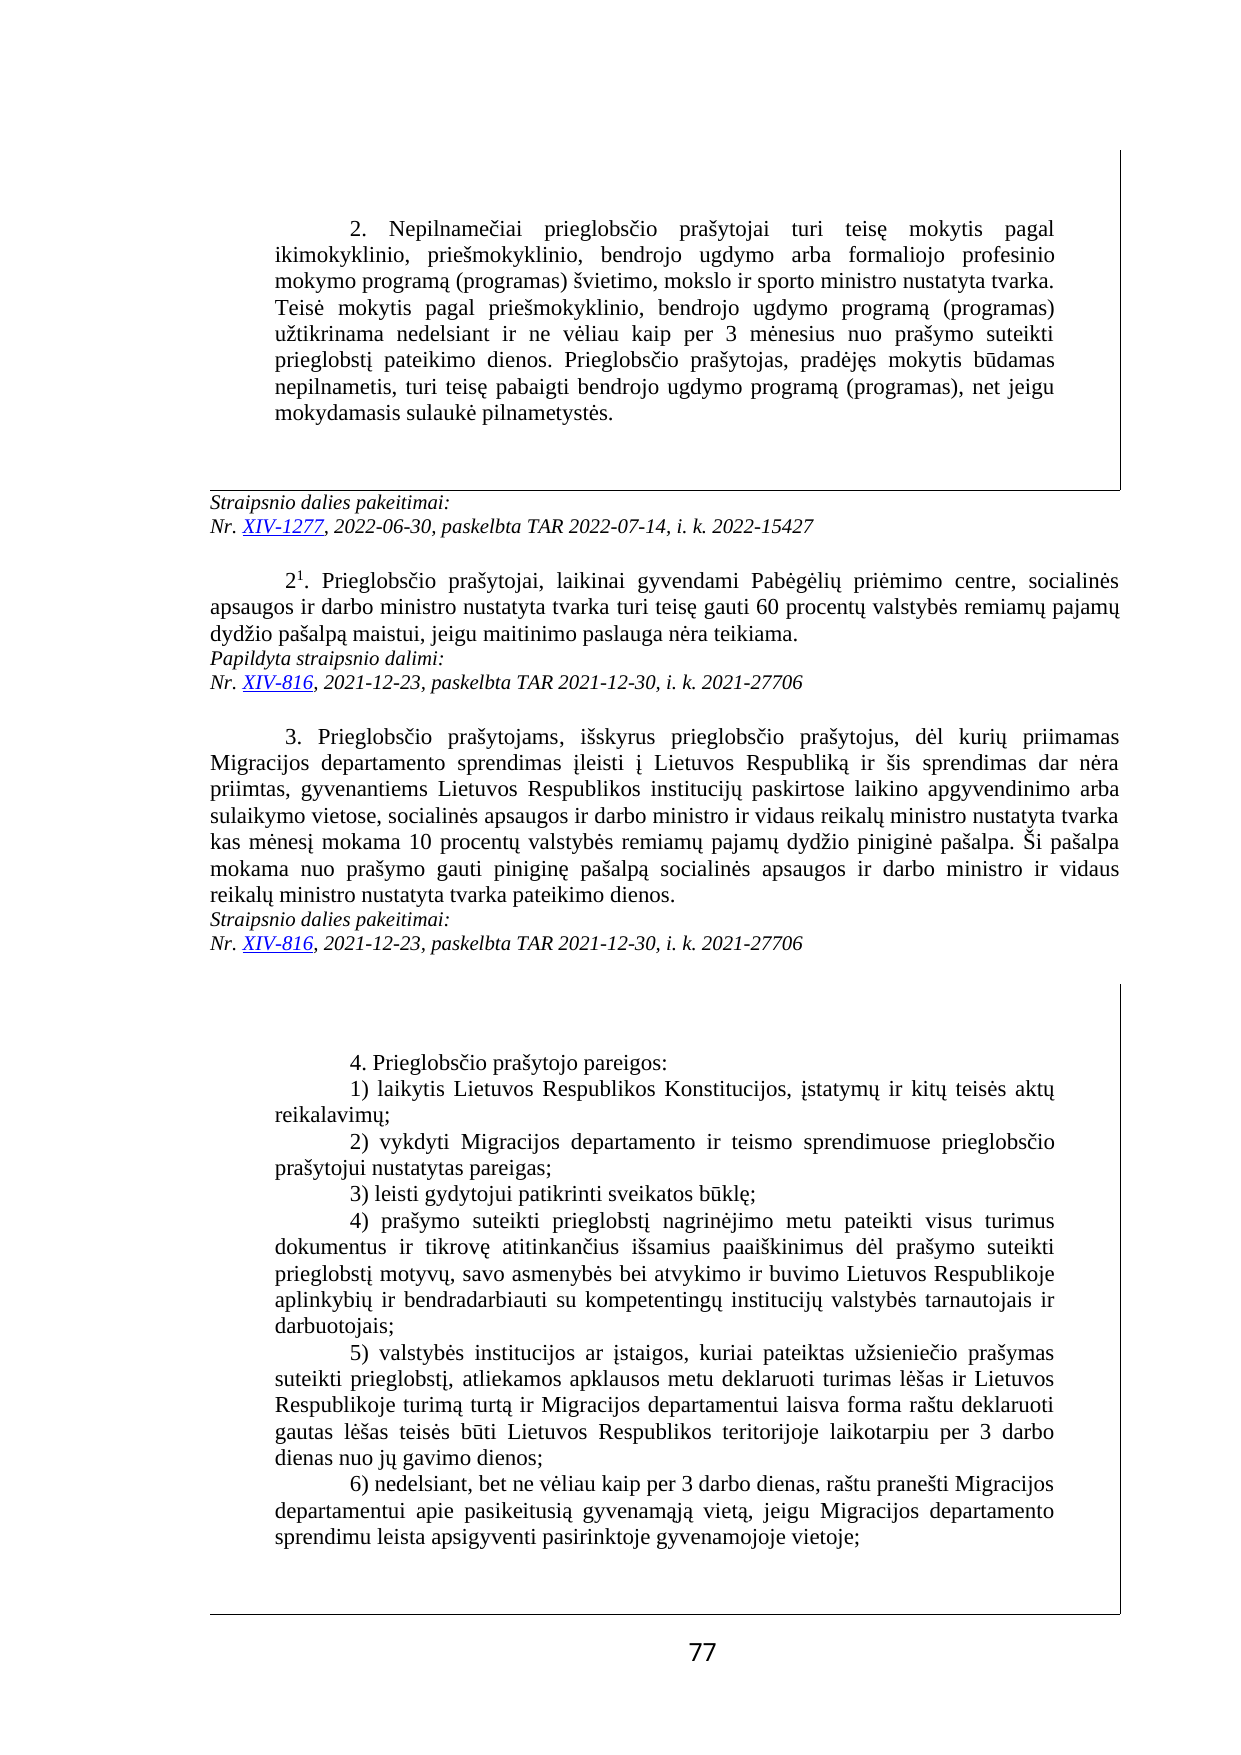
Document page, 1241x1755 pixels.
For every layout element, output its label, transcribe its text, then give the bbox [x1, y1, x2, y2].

text Nr. XIV-816, 2021-12-23, paskelbta TAR 2021-12-30, i. k. 2021-27706 [210, 670, 1120, 694]
text Nr. XIV-816, 2021-12-23, paskelbta TAR 2021-12-30, i. k. 2021-27706 [210, 931, 1120, 955]
text 21. Prieglobsčio prašytojai, laikinai gyvendami Pabėgėlių priėmimo centre, socialinės apsaugos ir darbo ministro nustatyta tvarka turi teisę gauti 60 procentų valstybės remiamų pajamų dydžio pašalpą maistui, jeigu maitinimo paslauga nėra teikiama. [210, 567, 1120, 646]
text 5) valstybės institucijos ar įstaigos, kuriai pateiktas užsieniečio prašymas suteikti prieglobstį, atliekamos apklausos metu deklaruoti turimas lėšas ir Lietuvos Respublikoje turimą turtą ir Migracijos departamentui laisva forma raštu deklaruoti gautas lėšas teisės būti Lietuvos Respublikos teritorijoje laikotarpiu per 3 darbo dienas nuo jų gavimo dienos; [210, 1339, 1120, 1470]
text 6) nedelsiant, bet ne vėliau kaip per 3 darbo dienas, raštu pranešti Migracijos departamentui apie pasikeitusią gyvenamąją vietą, jeigu Migracijos departamento sprendimu leista apsigyventi pasirinktoje gyvenamojoje vietoje; [210, 1470, 1120, 1614]
text Papildyta straipsnio dalimi: [210, 646, 1120, 670]
text 3) leisti gydytojui patikrinti sveikatos būklę; [210, 1181, 1120, 1207]
text Straipsnio dalies pakeitimai: [210, 907, 1120, 931]
text 2) vykdyti Migracijos departamento ir teismo sprendimuose prieglobsčio prašytojui nustatytas pareigas; [210, 1128, 1120, 1181]
text 4) prašymo suteikti prieglobstį nagrinėjimo metu pateikti visus turimus dokumentus ir tikrovę atitinkančius išsamius paaiškinimus dėl prašymo suteikti prieglobstį motyvų, savo asmenybės bei atvykimo ir buvimo Lietuvos Respublikoje aplinkybių ir bendradarbiauti su kompetentingų institucijų valstybės tarnautojais ir darbuotojais; [210, 1207, 1120, 1339]
text 4. Prieglobsčio prašytojo pareigos: [210, 984, 1120, 1075]
text 2. Nepilnamečiai prieglobsčio prašytojai turi teisę mokytis pagal ikimokyklinio, priešmokyklinio, bendrojo ugdymo arba formaliojo profesinio mokymo programą (programas) švietimo, mokslo ir sporto ministro nustatyta tvarka. Teisė mokytis pagal priešmokyklinio, bendrojo ugdymo programą (programas) užtikrinama nedelsiant ir ne vėliau kaip per 3 mėnesius nuo prašymo suteikti prieglobstį pateikimo dienos. Prieglobsčio prašytojas, pradėjęs mokytis būdamas nepilnametis, turi teisę pabaigti bendrojo ugdymo programą (programas), net jeigu mokydamasis sulaukė pilnametystės. [210, 150, 1120, 490]
text 3. Prieglobsčio prašytojams, išskyrus prieglobsčio prašytojus, dėl kurių priimamas Migracijos departamento sprendimas įleisti į Lietuvos Respubliką ir šis sprendimas dar nėra priimtas, gyvenantiems Lietuvos Respublikos institucijų paskirtose laikino apgyvendinimo arba sulaikymo vietose, socialinės apsaugos ir darbo ministro ir vidaus reikalų ministro nustatyta tvarka kas mėnesį mokama 10 procentų valstybės remiamų pajamų dydžio piniginė pašalpa. Ši pašalpa mokama nuo prašymo gauti piniginę pašalpą socialinės apsaugos ir darbo ministro ir vidaus reikalų ministro nustatyta tvarka pateikimo dienos. [210, 723, 1120, 907]
text Straipsnio dalies pakeitimai: [210, 490, 1120, 514]
text 1) laikytis Lietuvos Respublikos Konstitucijos, įstatymų ir kitų teisės aktų reikalavimų; [210, 1075, 1120, 1128]
text Nr. XIV-1277, 2022-06-30, paskelbta TAR 2022-07-14, i. k. 2022-15427 [210, 514, 1120, 538]
